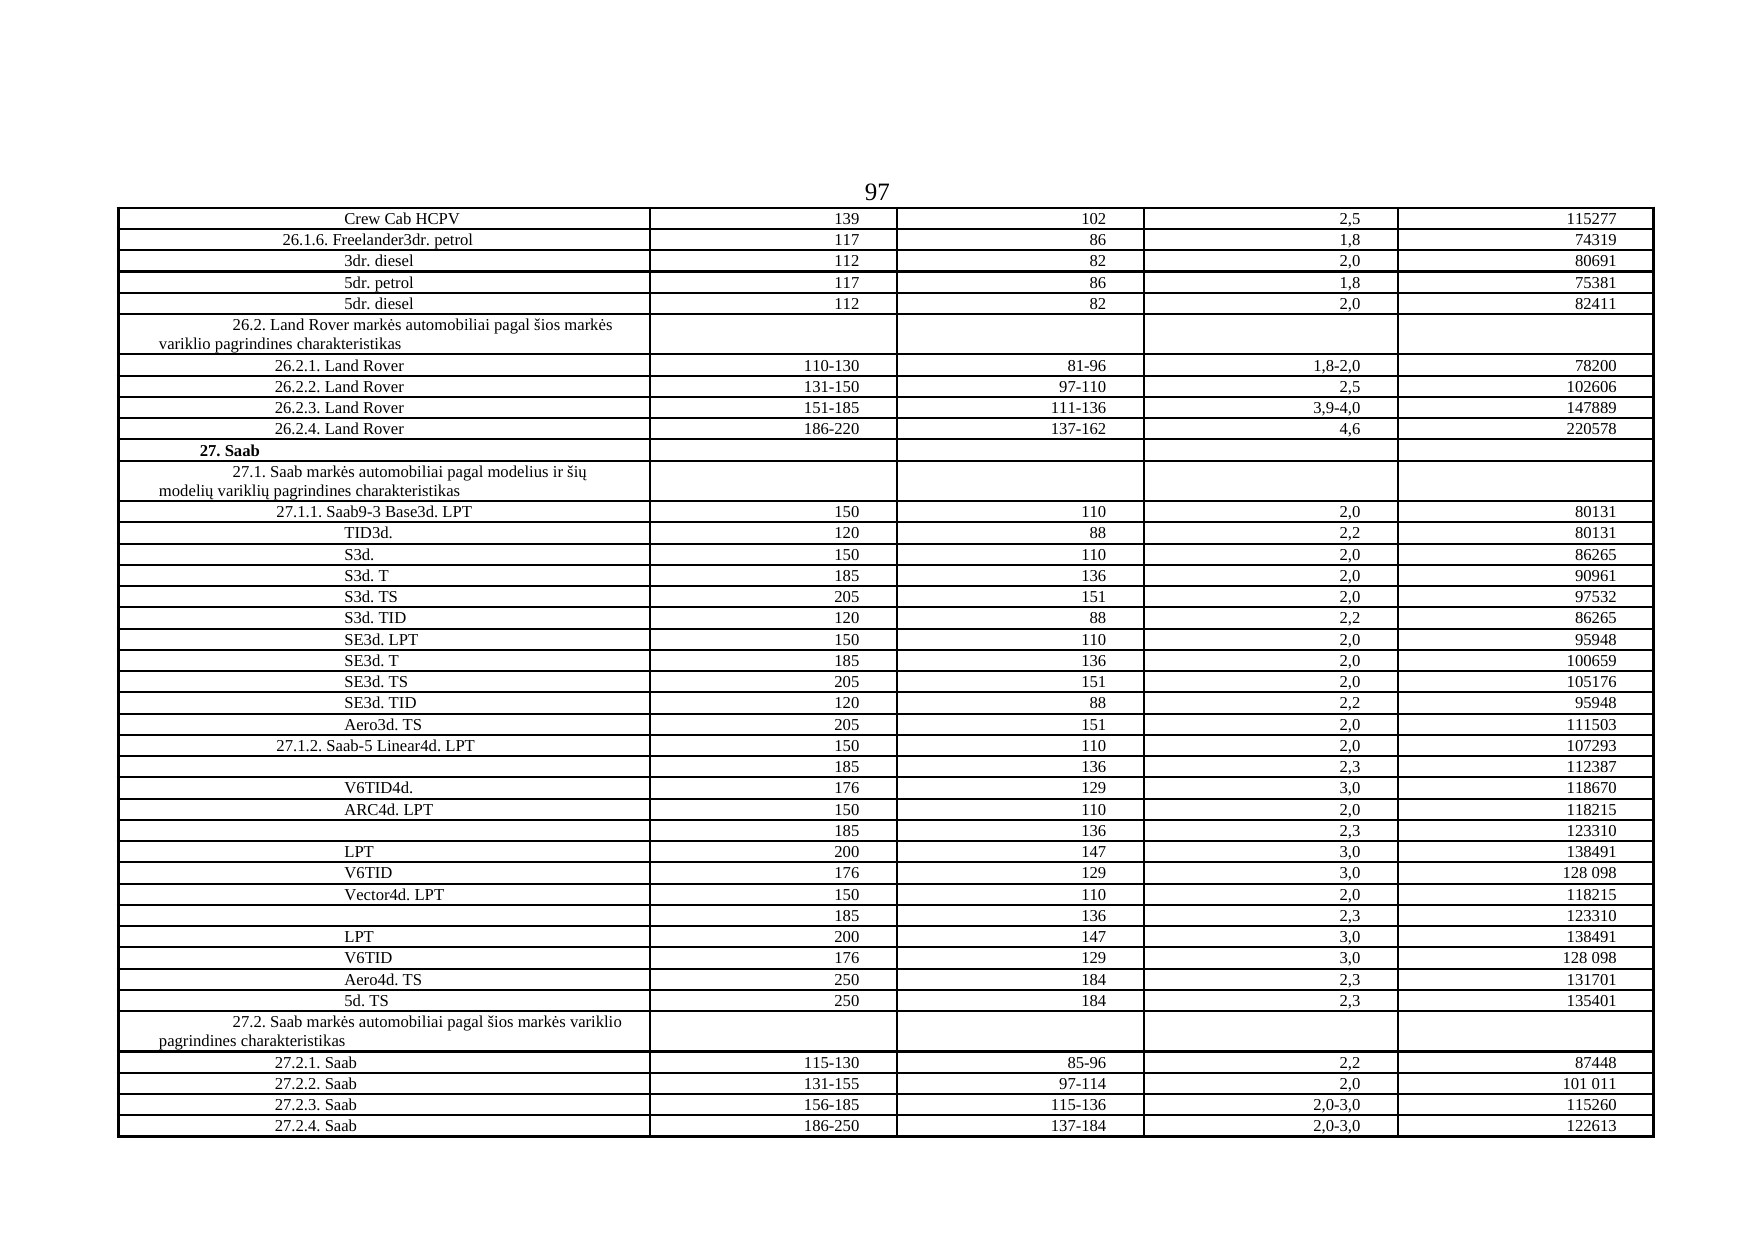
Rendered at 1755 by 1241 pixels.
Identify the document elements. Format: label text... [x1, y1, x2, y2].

table_cell 115-130 [651, 1053, 896, 1072]
table_cell LPT [120, 927, 649, 946]
table_cell 136 [898, 757, 1143, 776]
table_cell 150 [651, 502, 896, 521]
table_cell 80131 [1399, 502, 1652, 521]
table_cell 151 [898, 672, 1143, 691]
table_cell 2,2 [1145, 693, 1397, 712]
table_cell 2,0 [1145, 651, 1397, 670]
table_cell 26.2.3. Land Rover [120, 398, 649, 417]
table_cell 131-155 [651, 1074, 896, 1093]
table_cell 27.1.1. Saab9-3 Base3d. LPT [120, 502, 649, 521]
table_cell 176 [651, 778, 896, 797]
table_cell 3dr. diesel [120, 251, 649, 270]
table_cell 88 [898, 693, 1143, 712]
table_cell 129 [898, 948, 1143, 967]
table_cell S3d. TID [120, 608, 649, 627]
table_cell 137-184 [898, 1116, 1143, 1135]
table_cell 26.2.2. Land Rover [120, 377, 649, 396]
table_cell S3d. TS [120, 587, 649, 606]
table_cell [1399, 440, 1652, 459]
table_cell 123310 [1399, 906, 1652, 925]
table_cell 110 [898, 800, 1143, 819]
table_cell 2,0-3,0 [1145, 1095, 1397, 1114]
table_cell 2,0 [1145, 502, 1397, 521]
table_cell [651, 315, 896, 353]
table_cell 2,0 [1145, 251, 1397, 270]
table_cell 131701 [1399, 970, 1652, 989]
table_cell 107293 [1399, 736, 1652, 755]
table_cell 2,0 [1145, 885, 1397, 904]
table_cell 118215 [1399, 800, 1652, 819]
table_cell 150 [651, 800, 896, 819]
table_cell 110 [898, 545, 1143, 564]
table_cell 136 [898, 821, 1143, 840]
table_cell ARC4d. LPT [120, 800, 649, 819]
table_cell 3,0 [1145, 778, 1397, 797]
table_cell 131-150 [651, 377, 896, 396]
table_cell 184 [898, 970, 1143, 989]
table_cell 117 [651, 230, 896, 249]
table_cell 2,2 [1145, 523, 1397, 542]
table_cell 184 [898, 991, 1143, 1010]
table_cell [898, 440, 1143, 459]
table_cell 110 [898, 630, 1143, 649]
table_cell 220578 [1399, 419, 1652, 438]
table_cell 150 [651, 736, 896, 755]
table_cell 2,0 [1145, 587, 1397, 606]
table_cell [651, 1012, 896, 1050]
table_cell 112387 [1399, 757, 1652, 776]
table_cell 118215 [1399, 885, 1652, 904]
table_cell SE3d. TS [120, 672, 649, 691]
table_cell 250 [651, 991, 896, 1010]
table_cell [1399, 462, 1652, 500]
table_cell 3,0 [1145, 927, 1397, 946]
table_cell 2,3 [1145, 970, 1397, 989]
table_cell 200 [651, 927, 896, 946]
table_cell [120, 757, 649, 776]
table_cell 102 [898, 209, 1143, 228]
table_cell 150 [651, 885, 896, 904]
table_cell [1145, 440, 1397, 459]
table_cell 2,0 [1145, 1074, 1397, 1093]
table_cell 186-250 [651, 1116, 896, 1135]
table_cell 27.2.4. Saab [120, 1116, 649, 1135]
table_cell 136 [898, 906, 1143, 925]
table_cell 2,3 [1145, 757, 1397, 776]
table_cell 120 [651, 523, 896, 542]
table_cell 112 [651, 294, 896, 313]
table_cell 2,2 [1145, 608, 1397, 627]
table_cell 118670 [1399, 778, 1652, 797]
table_cell 2,0 [1145, 736, 1397, 755]
table_cell 137-162 [898, 419, 1143, 438]
table_cell [1399, 1012, 1652, 1050]
table_cell 139 [651, 209, 896, 228]
table_cell 150 [651, 545, 896, 564]
table_cell 205 [651, 587, 896, 606]
table_cell 1,8 [1145, 230, 1397, 249]
table_cell 97-110 [898, 377, 1143, 396]
table_cell 27. Saab [120, 440, 649, 459]
table_cell 150 [651, 630, 896, 649]
table_cell [1399, 315, 1652, 353]
table_cell 27.2. Saab markės automobiliai pagal šios markės variklio pagrindines charakteristikas [120, 1012, 649, 1050]
table_cell 122613 [1399, 1116, 1652, 1135]
table_cell 95948 [1399, 693, 1652, 712]
table_cell 2,3 [1145, 821, 1397, 840]
table_cell 128 098 [1399, 863, 1652, 882]
table_cell 87448 [1399, 1053, 1652, 1072]
table_cell 97-114 [898, 1074, 1143, 1093]
table_cell 78200 [1399, 355, 1652, 374]
table_cell 185 [651, 906, 896, 925]
table_cell 176 [651, 863, 896, 882]
table_cell 2,0 [1145, 630, 1397, 649]
table_cell SE3d. T [120, 651, 649, 670]
table_cell [120, 906, 649, 925]
table_cell 86265 [1399, 545, 1652, 564]
table_cell 101 011 [1399, 1074, 1652, 1093]
table_cell 3,9-4,0 [1145, 398, 1397, 417]
table_cell 3,0 [1145, 863, 1397, 882]
table_cell [898, 1012, 1143, 1050]
table_cell 80691 [1399, 251, 1652, 270]
table_cell 26.2.4. Land Rover [120, 419, 649, 438]
table_cell 86 [898, 273, 1143, 292]
table_cell S3d. [120, 545, 649, 564]
table_cell Aero3d. TS [120, 715, 649, 734]
table_cell 115277 [1399, 209, 1652, 228]
table_cell 250 [651, 970, 896, 989]
table_cell V6TID [120, 948, 649, 967]
table_cell 200 [651, 842, 896, 861]
table_cell 151 [898, 587, 1143, 606]
table_cell 81-96 [898, 355, 1143, 374]
table_cell 27.2.1. Saab [120, 1053, 649, 1072]
table_cell 27.2.3. Saab [120, 1095, 649, 1114]
table_cell 90961 [1399, 566, 1652, 585]
table_cell 185 [651, 566, 896, 585]
table_cell 2,0 [1145, 566, 1397, 585]
table_cell 1,8 [1145, 273, 1397, 292]
table_cell 4,6 [1145, 419, 1397, 438]
table_cell S3d. T [120, 566, 649, 585]
table_cell Crew Cab HCPV [120, 209, 649, 228]
table_cell 120 [651, 693, 896, 712]
table_cell 129 [898, 863, 1143, 882]
table_cell 95948 [1399, 630, 1652, 649]
table_cell 2,0 [1145, 294, 1397, 313]
table_cell 135401 [1399, 991, 1652, 1010]
table_cell 2,3 [1145, 991, 1397, 1010]
table_cell 88 [898, 608, 1143, 627]
table_cell 82411 [1399, 294, 1652, 313]
table_cell 82 [898, 294, 1143, 313]
table_cell Aero4d. TS [120, 970, 649, 989]
table_cell 3,0 [1145, 948, 1397, 967]
table_cell 110 [898, 736, 1143, 755]
table_cell 110-130 [651, 355, 896, 374]
table_cell 26.2. Land Rover markės automobiliai pagal šios markės variklio pagrindines charakteristikas [120, 315, 649, 353]
table_cell 138491 [1399, 927, 1652, 946]
table_cell 80131 [1399, 523, 1652, 542]
table_cell 1,8-2,0 [1145, 355, 1397, 374]
table_cell 2,0-3,0 [1145, 1116, 1397, 1135]
table_cell 176 [651, 948, 896, 967]
table_cell 129 [898, 778, 1143, 797]
table_cell 100659 [1399, 651, 1652, 670]
table_cell 2,0 [1145, 672, 1397, 691]
table_cell SE3d. TID [120, 693, 649, 712]
table_cell 2,0 [1145, 715, 1397, 734]
table_cell [1145, 1012, 1397, 1050]
table_cell 2,0 [1145, 545, 1397, 564]
table_cell 185 [651, 651, 896, 670]
table_cell [898, 315, 1143, 353]
table_cell [1145, 315, 1397, 353]
table_cell LPT [120, 842, 649, 861]
table_cell 2,0 [1145, 800, 1397, 819]
table_cell [898, 462, 1143, 500]
table_cell 185 [651, 821, 896, 840]
table_cell 147889 [1399, 398, 1652, 417]
table_cell 115-136 [898, 1095, 1143, 1114]
table_cell V6TID [120, 863, 649, 882]
table_cell 110 [898, 502, 1143, 521]
table_cell 123310 [1399, 821, 1652, 840]
table_cell 27.1. Saab markės automobiliai pagal modelius ir šių modelių variklių pagrindines charakteristikas [120, 462, 649, 500]
table_cell 156-185 [651, 1095, 896, 1114]
table_cell 185 [651, 757, 896, 776]
table_cell 128 098 [1399, 948, 1652, 967]
table_cell 120 [651, 608, 896, 627]
table_cell 136 [898, 651, 1143, 670]
table_cell 102606 [1399, 377, 1652, 396]
table_cell 115260 [1399, 1095, 1652, 1114]
table_cell 5d. TS [120, 991, 649, 1010]
table_cell 5dr. petrol [120, 273, 649, 292]
table_cell 112 [651, 251, 896, 270]
table_cell 151 [898, 715, 1143, 734]
table_cell 138491 [1399, 842, 1652, 861]
table_cell 75381 [1399, 273, 1652, 292]
table_cell 117 [651, 273, 896, 292]
table_cell 110 [898, 885, 1143, 904]
table_cell 136 [898, 566, 1143, 585]
table_cell 111-136 [898, 398, 1143, 417]
table_cell 85-96 [898, 1053, 1143, 1072]
table_cell 186-220 [651, 419, 896, 438]
table_cell 88 [898, 523, 1143, 542]
table_cell SE3d. LPT [120, 630, 649, 649]
table_cell 2,3 [1145, 906, 1397, 925]
table_cell [651, 462, 896, 500]
table_cell 205 [651, 672, 896, 691]
table_cell 147 [898, 927, 1143, 946]
table_cell [651, 440, 896, 459]
table_cell [1145, 462, 1397, 500]
table_cell 26.1.6. Freelander3dr. petrol [120, 230, 649, 249]
table_cell 205 [651, 715, 896, 734]
table_cell 27.1.2. Saab-5 Linear4d. LPT [120, 736, 649, 755]
table_cell 2,5 [1145, 209, 1397, 228]
table_cell 86 [898, 230, 1143, 249]
table_cell 151-185 [651, 398, 896, 417]
table_cell 2,2 [1145, 1053, 1397, 1072]
table_cell [120, 821, 649, 840]
table_cell 82 [898, 251, 1143, 270]
table_cell V6TID4d. [120, 778, 649, 797]
table_cell 26.2.1. Land Rover [120, 355, 649, 374]
table_cell 5dr. diesel [120, 294, 649, 313]
table_cell 74319 [1399, 230, 1652, 249]
table_cell TID3d. [120, 523, 649, 542]
table_cell 97532 [1399, 587, 1652, 606]
table_cell 2,5 [1145, 377, 1397, 396]
table_cell 111503 [1399, 715, 1652, 734]
table_cell 27.2.2. Saab [120, 1074, 649, 1093]
table_cell 147 [898, 842, 1143, 861]
table_cell 86265 [1399, 608, 1652, 627]
table_cell 3,0 [1145, 842, 1397, 861]
table_cell 105176 [1399, 672, 1652, 691]
table_cell Vector4d. LPT [120, 885, 649, 904]
